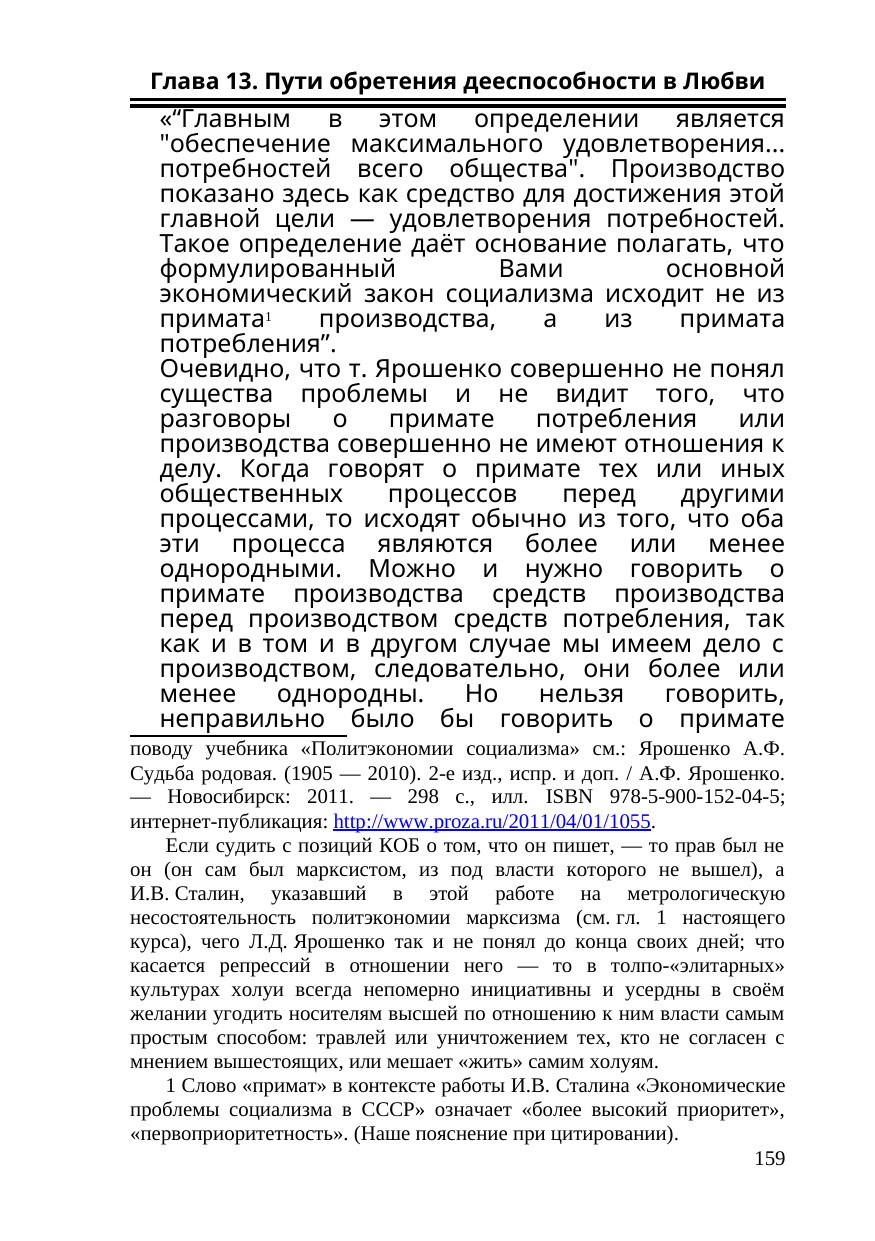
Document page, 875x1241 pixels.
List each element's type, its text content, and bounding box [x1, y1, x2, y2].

text Если судить с позиций КОБ о том, что он пишет, — то прав был не он (он сам был марксистом, из под власти которого не вышел), а И.В. Сталин, указавший в этой работе на метрологическую несостоятельность политэкономии марксизма (см. гл. 1 настоящего курса), чего Л.Д. Ярошенко так и не понял до конца своих дней; что касается репрессий в отношении него — то в толпо-«элитарных» культурах холуи всегда непомерно инициативны и усердны в своём желании угодить носителям высшей по отношению к ним власти самым простым способом: травлей или уничтожением тех, кто не согласен с мнением вышестоящих, или мешает «жить» самим холуям. [130, 833, 786, 1073]
text «“Главным в этом определении является "обеспечение максимального удовлетворения... потребностей всего общества". Производство показано здесь как средство для достижения этой главной цели — удовлетворения потребностей. Такое определение даёт основание полагать, что формулированный Вами основной экономический закон социализма исходит не из примата производства, а из примата потребления”. [159, 108, 786, 358]
text Слово «примат» в контексте работы И.В. Сталина «Экономические проблемы социализма в СССР» означает «более высокий приоритет», «первоприоритетность». (Наше пояснение при цитировании). [130, 1073, 786, 1145]
text поводу учебника «Политэкономии социализма» см.: Ярошенко А.Ф. Судьба родовая. (1905 — 2010). 2-е изд., испр. и доп. / А.Ф. Ярошенко. — Новосибирск: 2011. — 298 с., илл. ISBN 978-5-900-152-04-5; интернет-публикация: http://www.proza.ru/2011/04/01/1055. [130, 736, 786, 833]
text Очевидно, что т. Ярошенко совершенно не понял существа проблемы и не видит того, что разговоры о примате потребления или производства совершенно не имеют отношения к делу. Когда говорят о примате тех или иных общественных процессов перед другими процессами, то исходят обычно из того, что оба эти процесса являются более или менее однородными. Можно и нужно говорить о примате производства средств производства перед производством средств потребления, так как и в том и в другом случае мы имеем дело с производством, следовательно, они более или менее однородны. Но нельзя говорить, неправильно было бы говорить о примате [159, 358, 786, 733]
